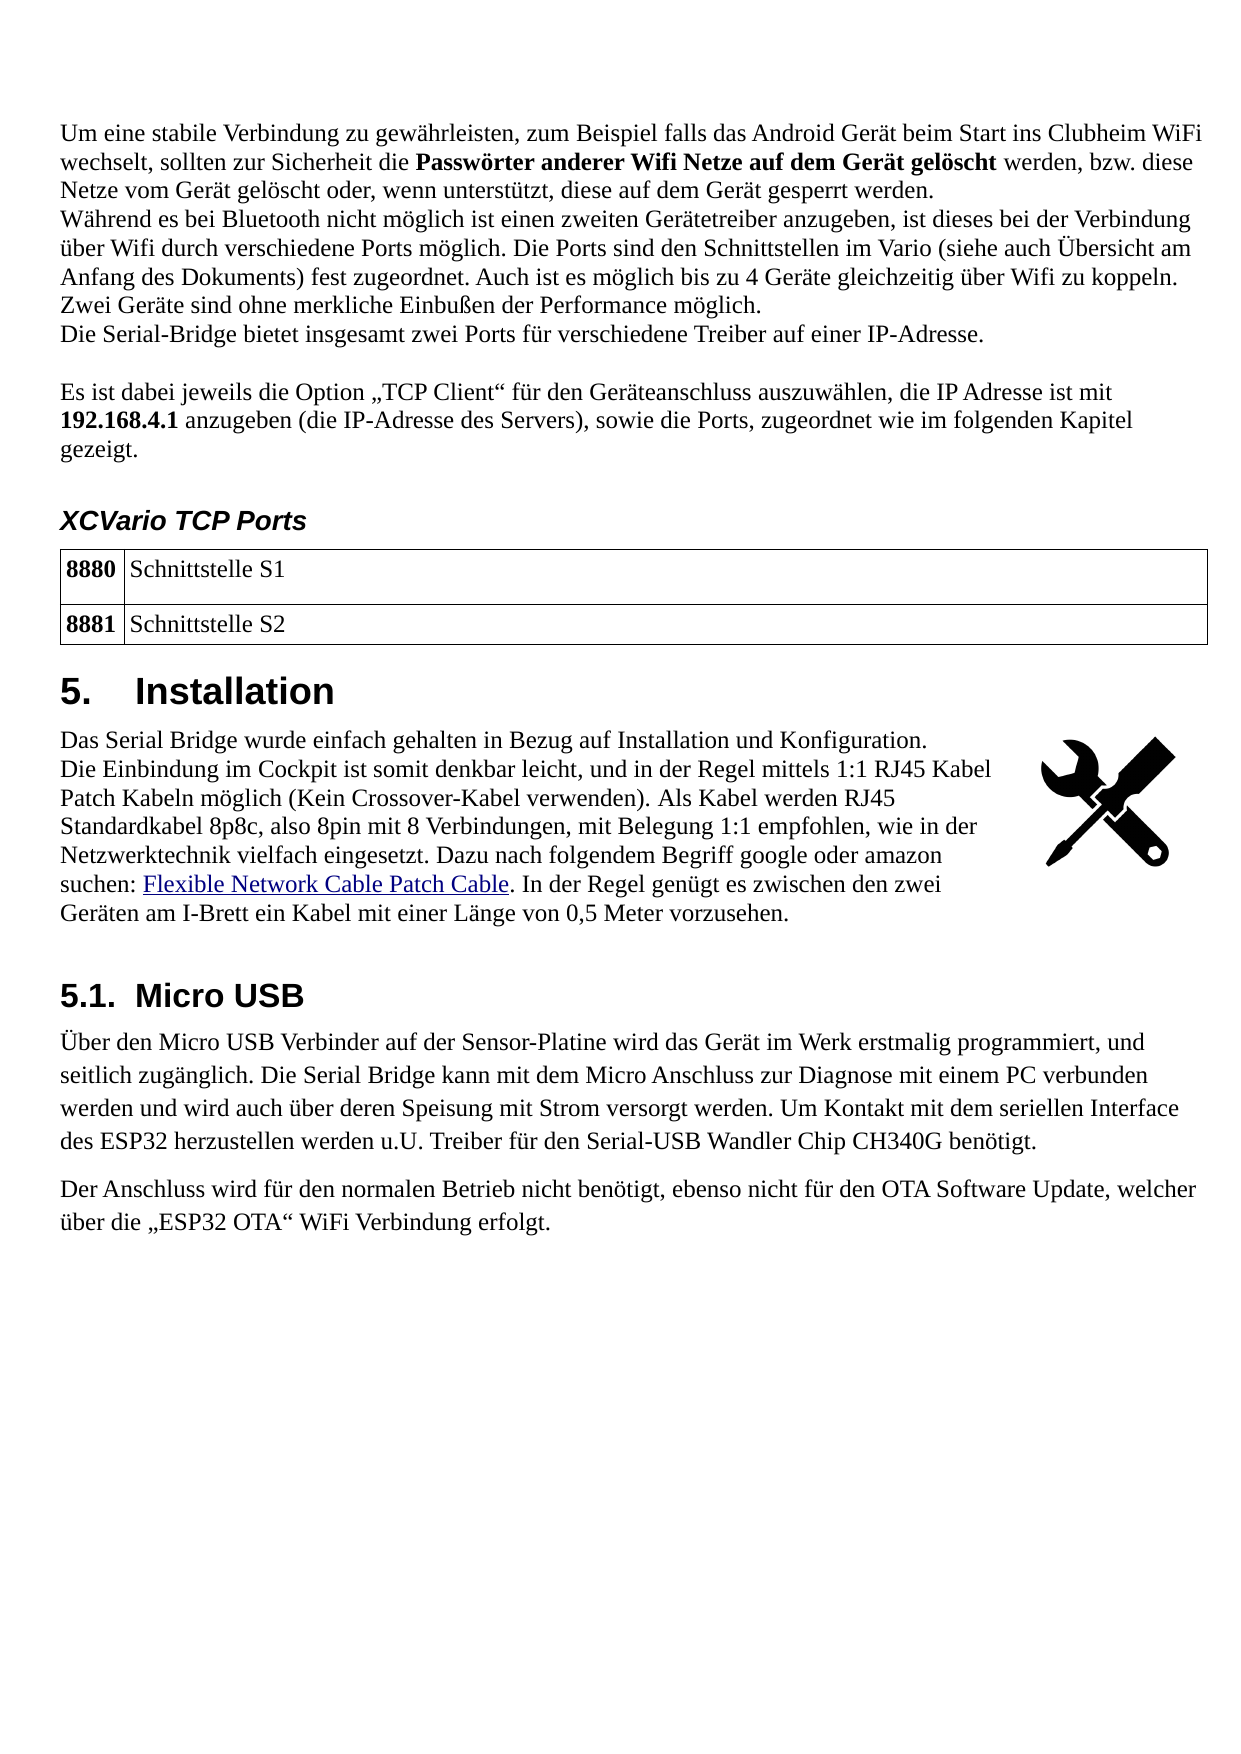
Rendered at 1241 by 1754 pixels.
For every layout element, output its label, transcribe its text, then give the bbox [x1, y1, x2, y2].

table_cell Schnittstelle S2 [125, 605, 1207, 644]
text Um eine stabile Verbindung zu gewährleisten, zum Beispiel falls das Android Gerät beim Start ins Clubheim WiFi wechselt, sollten zur Sicherheit die Passwörter anderer Wifi Netze auf dem Gerät gelöscht werden, bzw. diese Netze vom Gerät gelöscht oder, wenn unterstützt, diese auf dem Gerät gesperrt werden. [60, 118, 1207, 204]
text Das Serial Bridge wurde einfach gehalten in Bezug auf Installation und Konfiguration. [60, 725, 1032, 754]
subtitle XCVario TCP Ports [60, 504, 1207, 536]
table_header 8880 [61, 550, 124, 604]
table_header Schnittstelle S1 [125, 550, 1207, 604]
subtitle Micro USB [60, 976, 1207, 1015]
text Die Einbindung im Cockpit ist somit denkbar leicht, und in der Regel mittels 1:1 RJ45 Kabel Patch Kabeln möglich (Kein Crossover-Kabel verwenden). Als Kabel werden RJ45 Standardkabel 8p8c, also 8pin mit 8 Verbindungen, mit Belegung 1:1 empfohlen, wie in der Netzwerktechnik vielfach eingesetzt. Dazu nach folgendem Begriff google oder amazon suchen: Flexible Network Cable Patch Cable. In der Regel genügt es zwischen den zwei Geräten am I-Brett ein Kabel mit einer Länge von 0,5 Meter vorzusehen. [60, 754, 1207, 926]
text Die Serial-Bridge bietet insgesamt zwei Ports für verschiedene Treiber auf einer IP-Adresse. [60, 319, 1207, 348]
text Über den Micro USB Verbinder auf der Sensor-Platine wird das Gerät im Werk erstmalig programmiert, und seitlich zugänglich. Die Serial Bridge kann mit dem Micro Anschluss zur Diagnose mit einem PC verbunden werden und wird auch über deren Speisung mit Strom versorgt werden. Um Kontakt mit dem seriellen Interface des ESP32 herzustellen werden u.U. Treiber für den Serial-USB Wandler Chip CH340G benötigt. [60, 1027, 1207, 1155]
subtitle Installation [60, 669, 1207, 713]
text Während es bei Bluetooth nicht möglich ist einen zweiten Gerätetreiber anzugeben, ist dieses bei der Verbindung über Wifi durch verschiedene Ports möglich. Die Ports sind den Schnittstellen im Vario (siehe auch Übersicht am Anfang des Dokuments) fest zugeordnet. Auch ist es möglich bis zu 4 Geräte gleichzeitig über Wifi zu koppeln. Zwei Geräte sind ohne merkliche Einbußen der Performance möglich. [60, 204, 1207, 319]
text Der Anschluss wird für den normalen Betrieb nicht benötigt, ebenso nicht für den OTA Software Update, welcher über die „ESP32 OTA“ WiFi Verbindung erfolgt. [60, 1174, 1207, 1236]
text Es ist dabei jeweils die Option „TCP Client“ für den Geräteanschluss auszuwählen, die IP Adresse ist mit 192.168.4.1 anzugeben (die IP-Adresse des Servers), sowie die Ports, zugeordnet wie im folgenden Kapitel gezeigt. [60, 377, 1207, 463]
table_cell 8881 [61, 605, 124, 644]
picture [1032, 725, 1185, 878]
